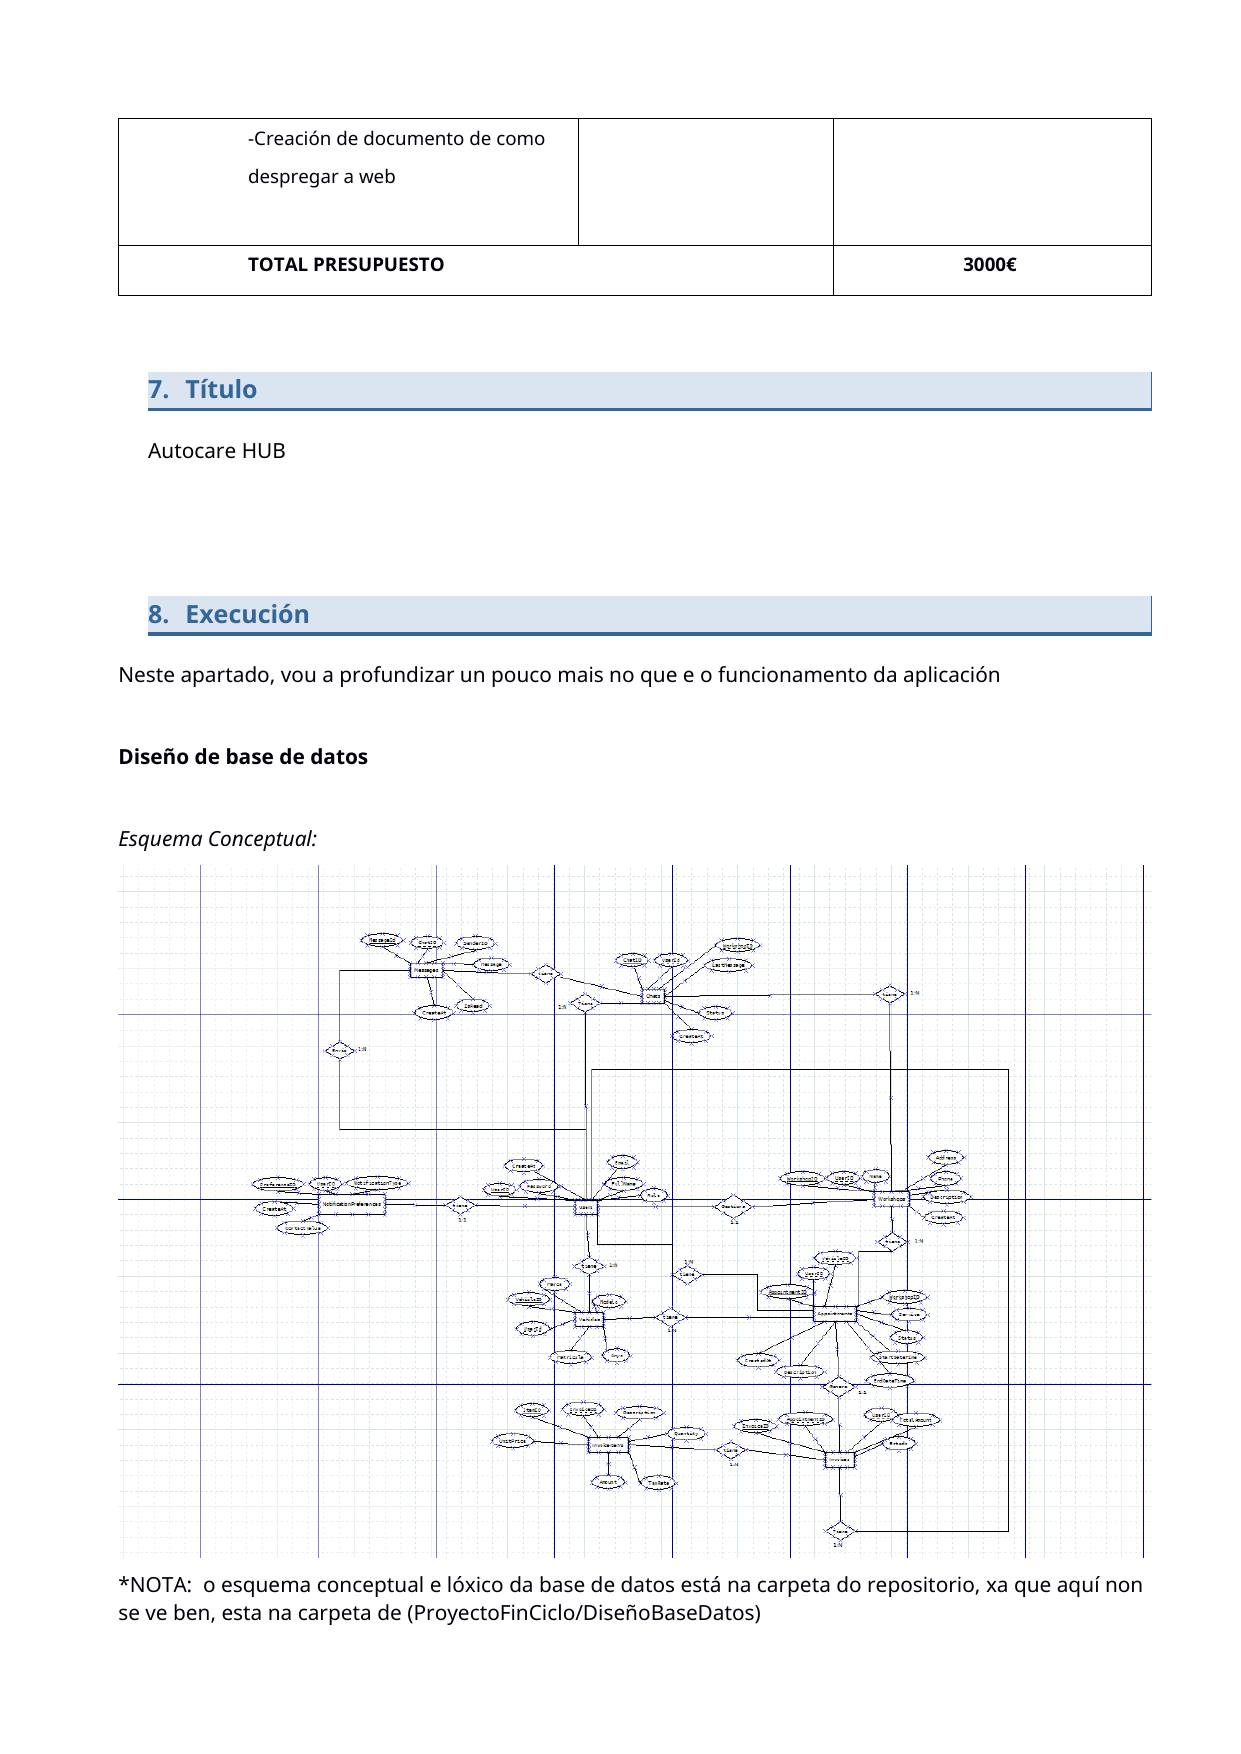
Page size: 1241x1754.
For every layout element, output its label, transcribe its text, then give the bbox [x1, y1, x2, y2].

list Autocare HUB [148, 436, 1152, 464]
list Execución [148, 596, 1151, 632]
text Neste apartado, vou a profundizar un pouco mais no que e o funcionamento da aplicación [118, 661, 1152, 689]
table_cell [834, 119, 1151, 245]
list Título [148, 372, 1151, 408]
table_cell [579, 119, 833, 245]
table_cell TOTAL PRESUPUESTO [119, 246, 833, 295]
table_cell 3000€ [834, 246, 1151, 295]
picture [118, 865, 1152, 1558]
text *NOTA: o esquema conceptual e lóxico da base de datos está na carpeta do repositorio, xa que aquí non se ve ben, esta na carpeta de (ProyectoFinCiclo/DiseñoBaseDatos) [118, 1570, 1152, 1627]
table_cell -Creación de documento de como despregar a web [119, 119, 578, 245]
text Diseño de base de datos [118, 742, 1152, 771]
text Esquema Conceptual: [118, 824, 1152, 853]
